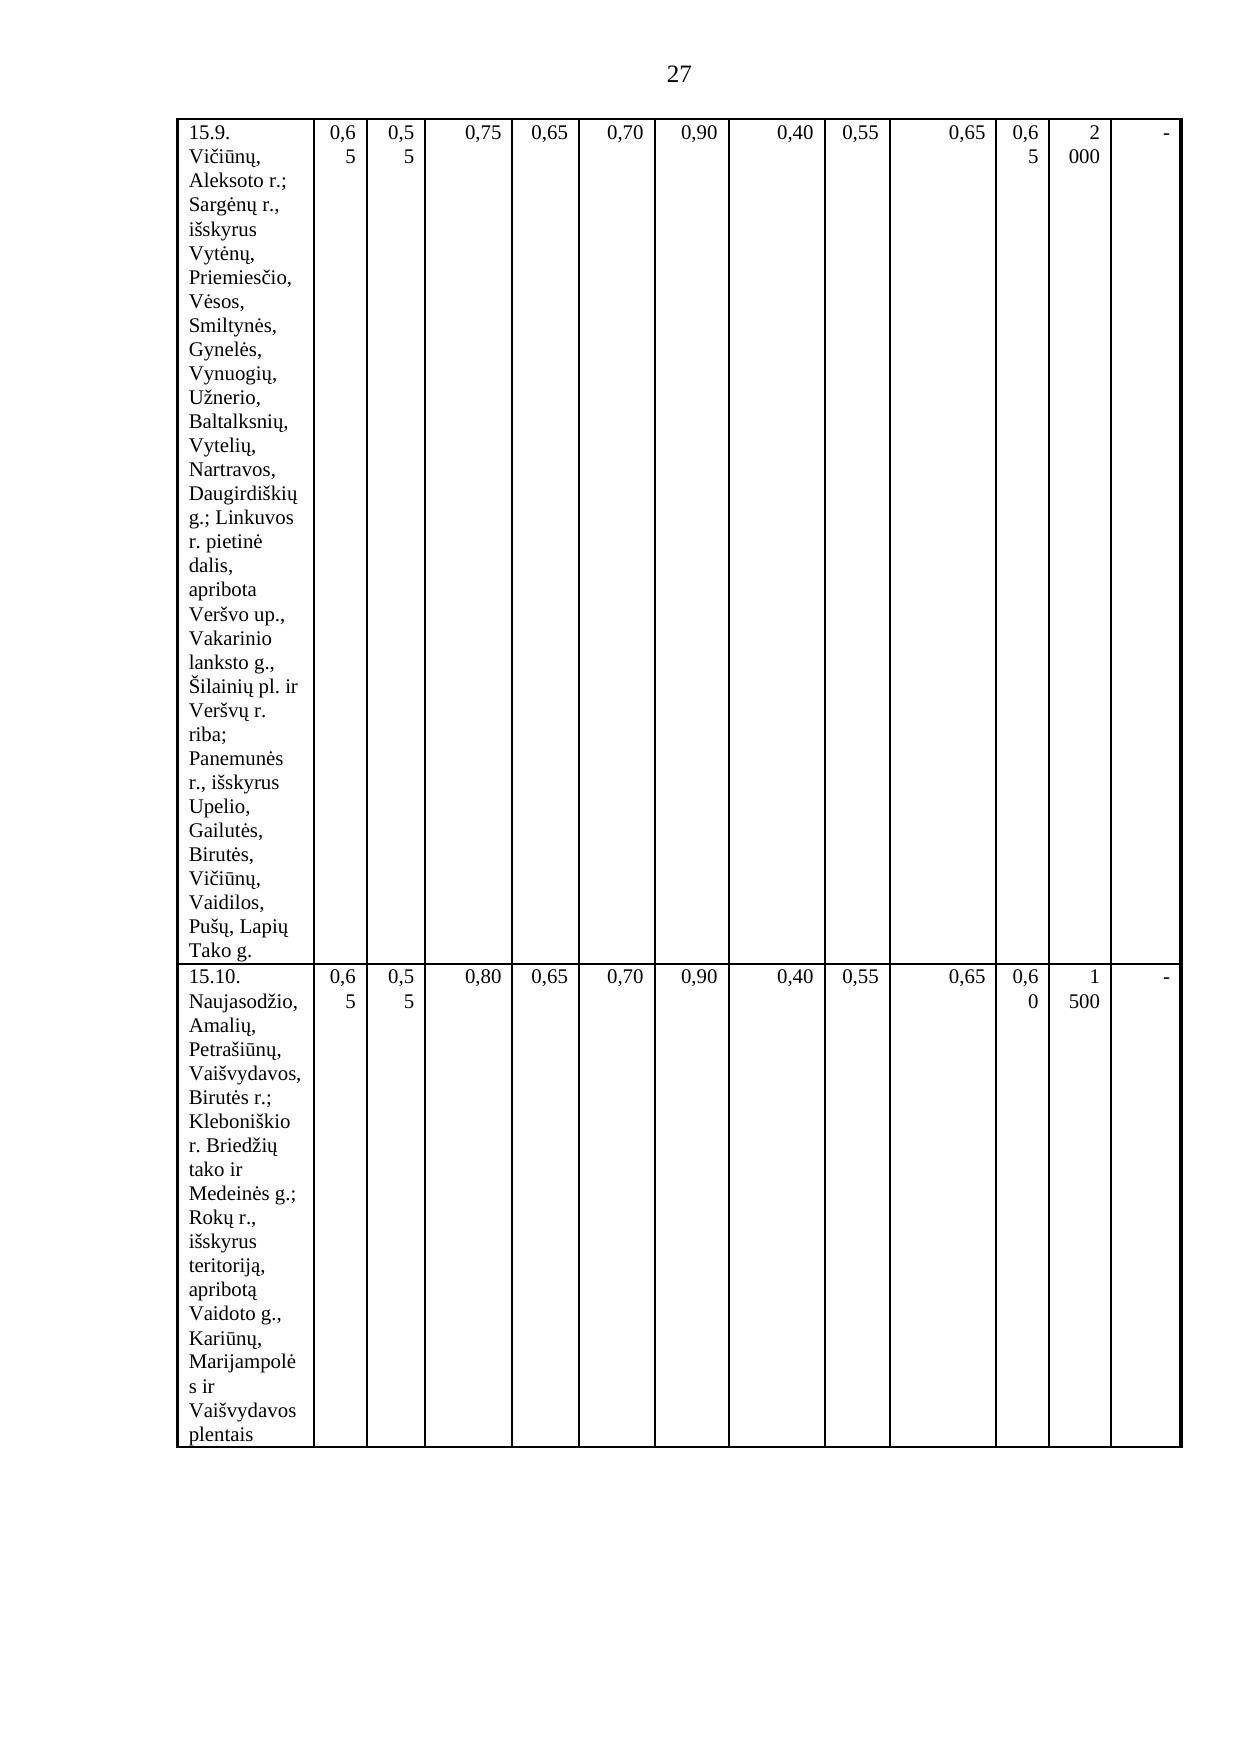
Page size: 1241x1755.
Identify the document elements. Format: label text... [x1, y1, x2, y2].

table_cell 0,65 [513, 965, 578, 1446]
table_cell 0,65 [891, 965, 995, 1446]
table_cell 0,65 [513, 120, 578, 962]
table_cell 1 500 [1050, 965, 1110, 1446]
table_cell - [1112, 965, 1179, 1446]
table_cell 0,70 [580, 965, 654, 1446]
table_cell 0,40 [730, 120, 824, 962]
table_cell 0,55 [368, 965, 424, 1446]
table_cell 0,65 [891, 120, 995, 962]
table_cell 0,65 [315, 965, 366, 1446]
table_cell 0,75 [426, 120, 511, 962]
table_cell 2 000 [1050, 120, 1110, 962]
table_cell 0,70 [580, 120, 654, 962]
table_cell 0,65 [315, 120, 366, 962]
table_cell 15.9. Vičiūnų, Aleksoto r.; Sargėnų r., išskyrus Vytėnų, Priemiesčio, Vėsos, Smiltynės, Gynelės, Vynuogių, Užnerio, Baltalksnių, Vytelių, Nartravos, Daugirdiškių g.; Linkuvos r. pietinė dalis, apribota Veršvo up., Vakarinio lanksto g., Šilainių pl. ir Veršvų r. riba; Panemunės r., išskyrus Upelio, Gailutės, Birutės, Vičiūnų, Vaidilos, Pušų, Lapių Tako g. [179, 120, 313, 962]
table_cell 0,60 [997, 965, 1048, 1446]
table_cell 0,55 [826, 120, 889, 962]
table_cell 0,90 [656, 965, 728, 1446]
table_cell 0,65 [997, 120, 1048, 962]
table_cell 0,80 [426, 965, 511, 1446]
table_cell 0,90 [656, 120, 728, 962]
table_cell 0,40 [730, 965, 824, 1446]
table_cell 0,55 [826, 965, 889, 1446]
table_cell - [1112, 120, 1179, 962]
table_cell 15.10. Naujasodžio, Amalių, Petrašiūnų, Vaišvydavos, Birutės r.; Kleboniškio r. Briedžių tako ir Medeinės g.; Rokų r., išskyrus teritoriją, apribotą Vaidoto g., Kariūnų, Marijampolės ir Vaišvydavos plentais [179, 965, 313, 1446]
table_cell 0,55 [368, 120, 424, 962]
